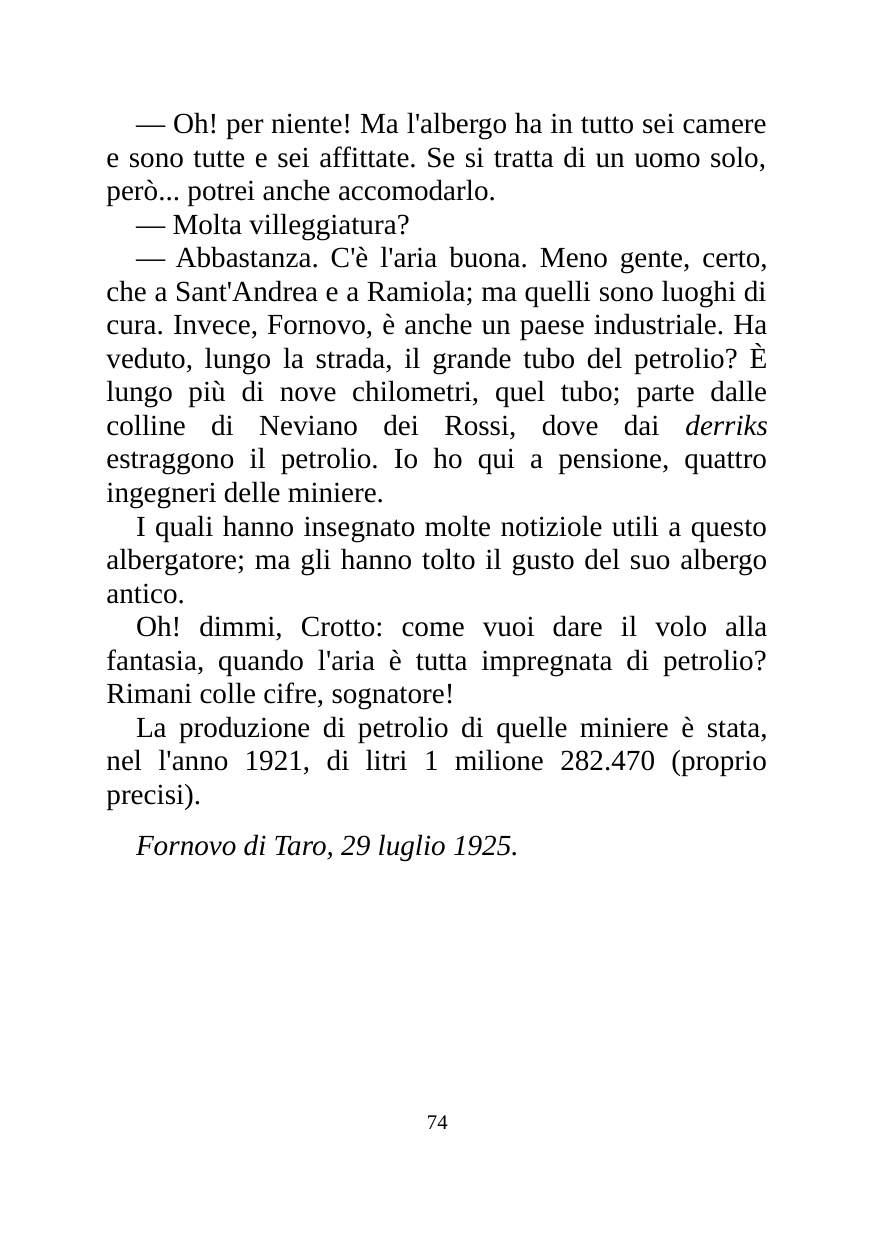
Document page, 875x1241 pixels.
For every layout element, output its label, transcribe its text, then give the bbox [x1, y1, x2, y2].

text Oh! dimmi, Crotto: come vuoi dare il volo alla fantasia, quando l'aria è tutta impregnata di petrolio? Rimani colle cifre, sognatore! [106, 609, 768, 710]
text — Abbastanza. C'è l'aria buona. Meno gente, certo, che a Sant'Andrea e a Ramiola; ma quelli sono luoghi di cura. Invece, Fornovo, è anche un paese industriale. Ha veduto, lungo la strada, il grande tubo del petrolio? È lungo più di nove chilometri, quel tubo; parte dalle colline di Neviano dei Rossi, dove dai derriks estraggono il petrolio. Io ho qui a pensione, quattro ingegneri delle miniere. [106, 240, 768, 509]
text — Molta villeggiatura? [106, 207, 768, 240]
text La produzione di petrolio di quelle miniere è stata, nel l'anno 1921, di litri 1 milione 282.470 (proprio precisi). [106, 710, 768, 811]
text I quali hanno insegnato molte notiziole utili a questo albergatore; ma gli hanno tolto il gusto del suo albergo antico. [106, 509, 768, 609]
text — Oh! per niente! Ma l'albergo ha in tutto sei camere e sono tutte e sei affittate. Se si tratta di un uomo solo, però... potrei anche accomodarlo. [106, 106, 768, 207]
text Fornovo di Taro, 29 luglio 1925. [106, 828, 768, 862]
